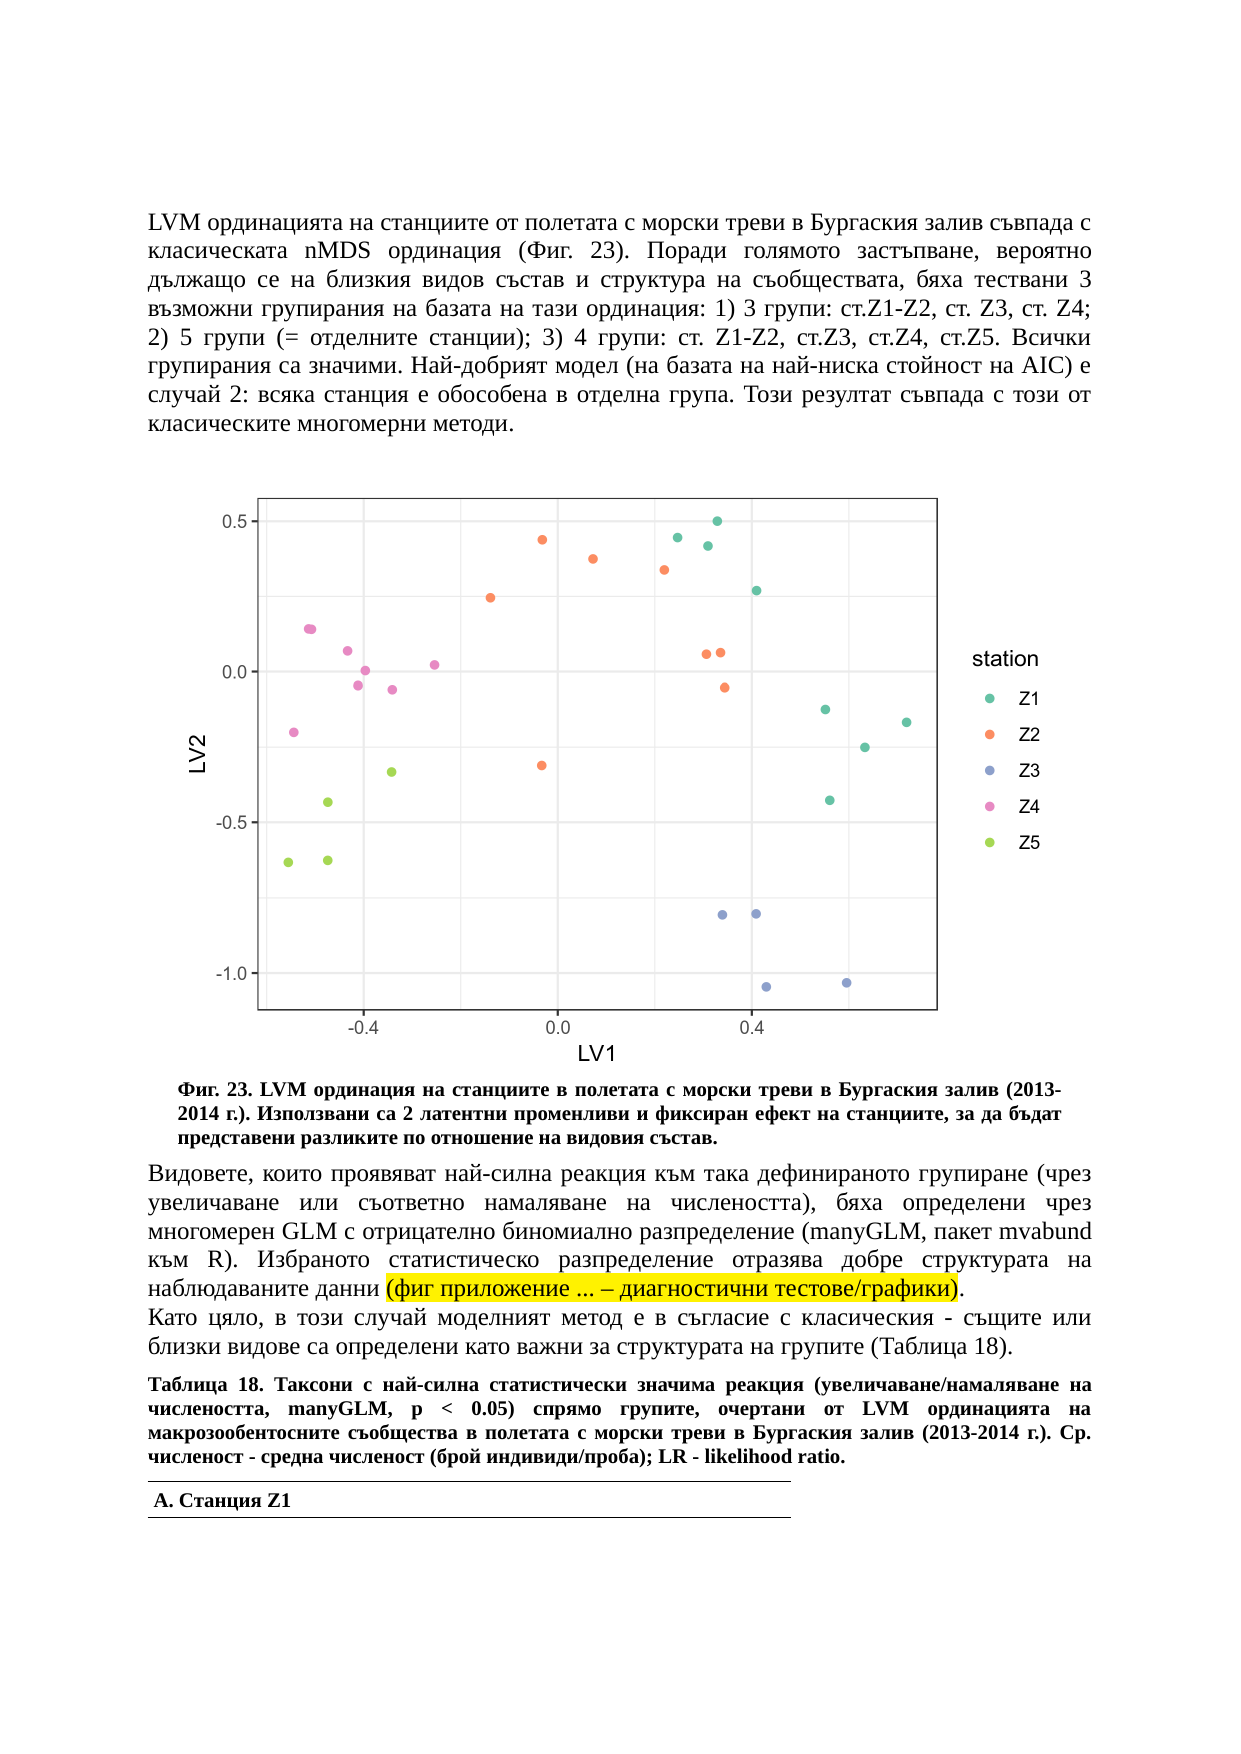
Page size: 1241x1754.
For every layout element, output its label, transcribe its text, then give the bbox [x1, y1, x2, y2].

text LVM ординацията на станциите от полетата с морски треви в Бургаския залив съвпада с класическата nMDS ординация (Фиг. 23). Поради голямото застъпване, вероятно дължащо се на близкия видов състав и структура на съобществата, бяха тествани 3 възможни групирания на базата на тази ординация: 1) 3 групи: ст.Z1-Z2, ст. Z3, ст. Z4; 2) 5 групи (= отделните станции); 3) 4 групи: ст. Z1-Z2, ст.Z3, ст.Z4, ст.Z5. Всички групирания са значими. Най-добрият модел (на базата на най-ниска стойност на AIC) е случай 2: всяка станция е обособена в отделна група. Този резултат съвпада с този от класическите многомерни методи. [148, 207, 1093, 437]
text Фиг. 23. LVM ординация на станциите в полетата с морски треви в Бургаския залив (2013-2014 г.). Използвани са 2 латентни променливи и фиксиран ефект на станциите, за да бъдат представени разликите по отношение на видовия състав. [177, 1078, 1063, 1149]
picture [177, 486, 1063, 1078]
text Видовете, които проявяват най-силна реакция към така дефинираното групиране (чрез увеличаване или съответно намаляване на числеността), бяха определени чрез многомерен GLM с отрицателно биномиално разпределение (manyGLM, пакет mvabund към R). Избраното статистическо разпределение отразява добре структурата на наблюдаваните данни (фиг приложение ... – диагностични тестове/графики). [148, 1074, 1093, 1302]
text Като цяло, в този случай моделният метод е в съгласие с класическия - същите или близки видове са определени като важни за структурата на групите (Таблица 18). [148, 1302, 1093, 1359]
table_header А. Станция Z1 [148, 1482, 791, 1517]
text Таблица 18. Таксони с най-силна статистически значима реакция (увеличаване/намаляване на числеността, manyGLM, p < 0.05) спрямо групите, очертани от LVM ординацията на макрозообентосните съобщества в полетата с морски треви в Бургаския залив (2013-2014 г.). Ср. численост - средна численост (брой индивиди/проба); LR - likelihood ratio. [148, 1372, 1093, 1468]
